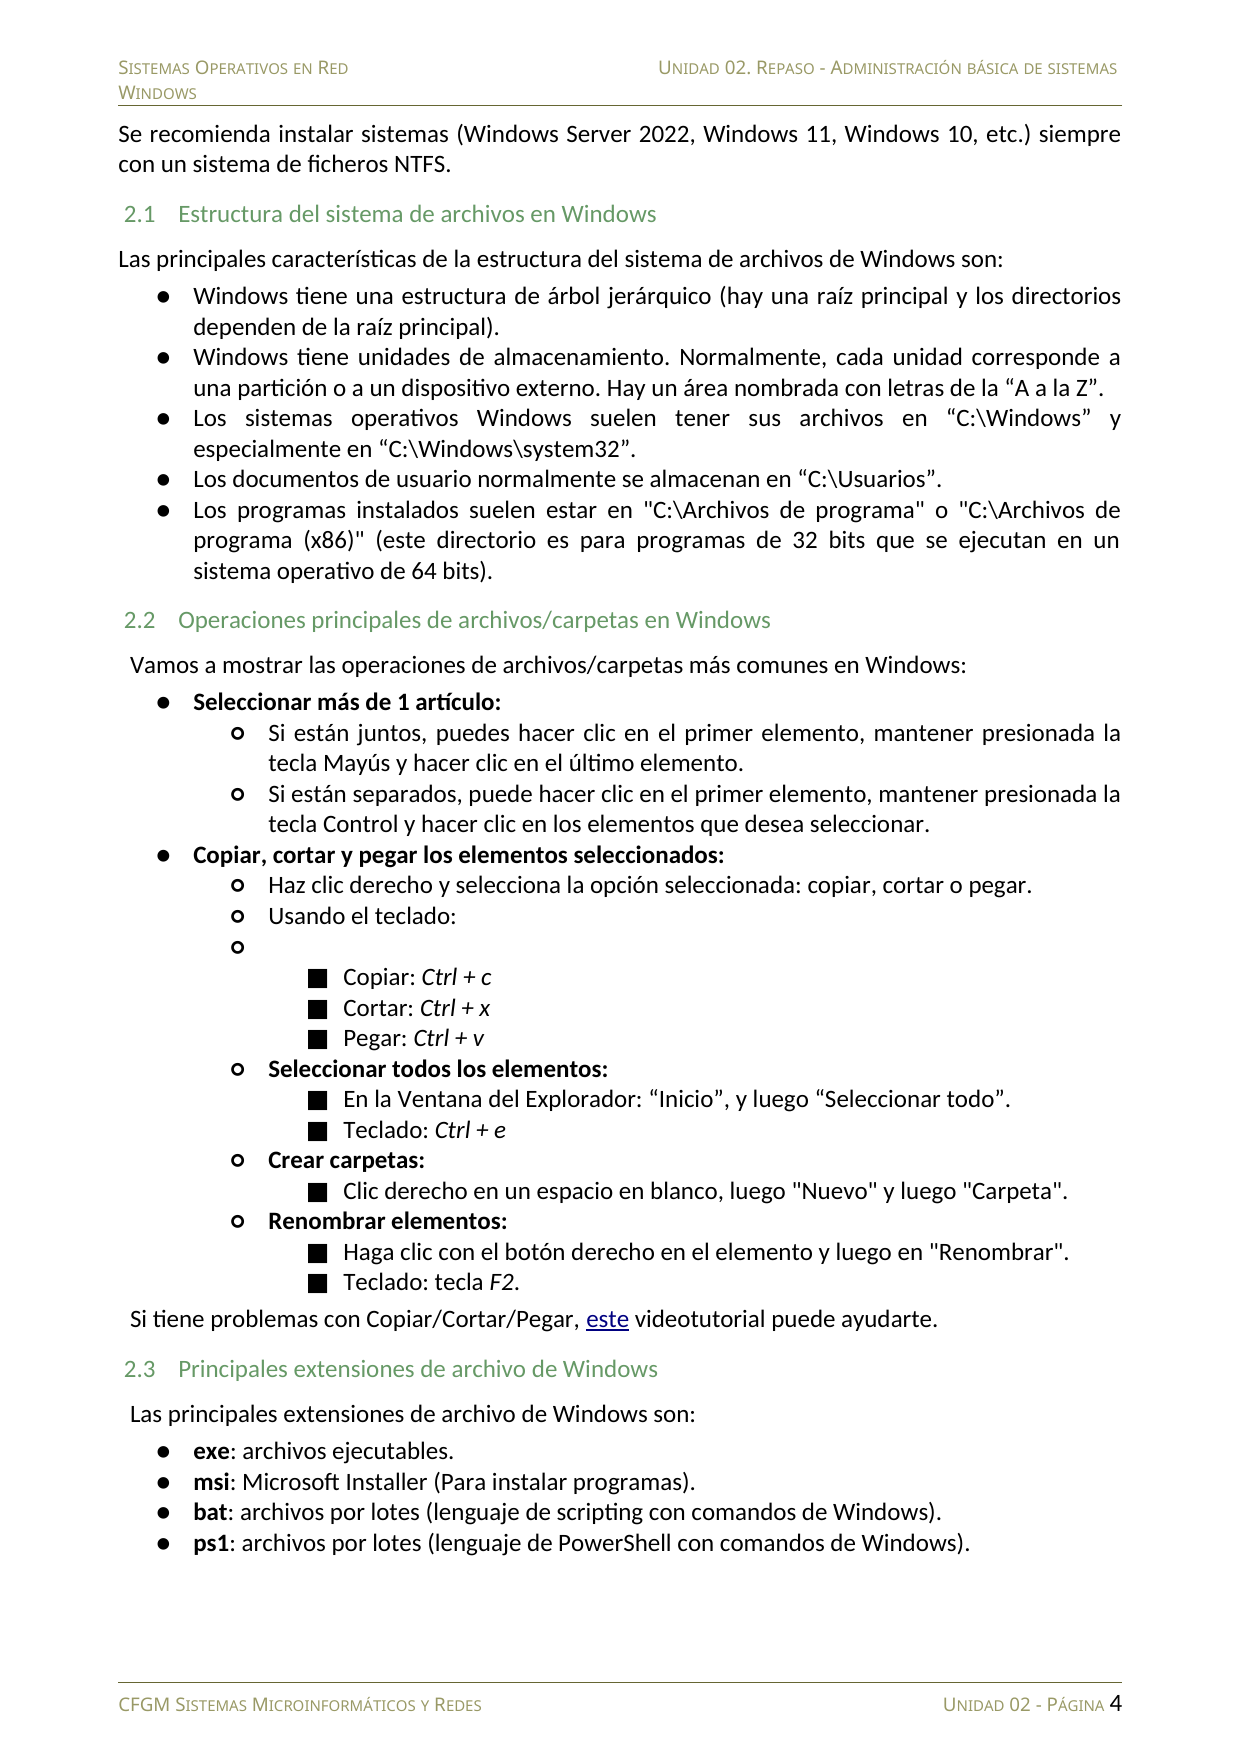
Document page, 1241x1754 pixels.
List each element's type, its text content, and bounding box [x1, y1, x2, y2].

list Windows tiene unidades de almacenamiento. Normalmente, cada unidad corresponde a una partición o a un dispositivo externo. Hay un área nombrada con letras de la “A a la Z”. [156, 341, 1122, 402]
list En la Ventana del Explorador: “Inicio”, y luego “Seleccionar todo”. [306, 1083, 1122, 1114]
text Se recomienda instalar sistemas (Windows Server 2022, Windows 11, Windows 10, etc.) siempre con un sistema de ficheros NTFS. [118, 118, 1122, 179]
list Haga clic con el botón derecho en el elemento y luego en "Renombrar". [306, 1236, 1122, 1266]
list Si están separados, puede hacer clic en el primer elemento, mantener presionada la tecla Control y hacer clic en los elementos que desea seleccionar. [231, 778, 1122, 839]
list Copiar, cortar y pegar los elementos seleccionados: [156, 839, 1122, 870]
subtitle Operaciones principales de archivos/carpetas en Windows [118, 604, 1122, 635]
list Los programas instalados suelen estar en "C:\Archivos de programa" o "C:\Archivos de programa (x86)" (este directorio es para programas de 32 bits que se ejecutan en un sistema operativo de 64 bits). [156, 494, 1122, 585]
list Si están juntos, puedes hacer clic en el primer elemento, mantener presionada la tecla Mayús y hacer clic en el último elemento. [231, 717, 1122, 778]
list exe: archivos ejecutables. [156, 1435, 1122, 1466]
list Copiar: Ctrl + c [306, 961, 1122, 992]
list Pegar: Ctrl + v [306, 1022, 1122, 1053]
list msi: Microsoft Installer (Para instalar programas). [156, 1466, 1122, 1496]
list Seleccionar todos los elementos: [231, 1053, 1122, 1083]
list Crear carpetas: [231, 1144, 1122, 1175]
list Los documentos de usuario normalmente se almacenan en “C:\Usuarios”. [156, 463, 1122, 494]
list Windows tiene una estructura de árbol jerárquico (hay una raíz principal y los directorios dependen de la raíz principal). [156, 280, 1122, 341]
list Renombrar elementos: [231, 1205, 1122, 1236]
list ps1: archivos por lotes (lenguaje de PowerShell con comandos de Windows). [156, 1527, 1122, 1557]
list Usando el teclado: [231, 900, 1122, 931]
text Las principales características de la estructura del sistema de archivos de Windows son: [118, 243, 1122, 274]
list Cortar: Ctrl + x [306, 992, 1122, 1022]
list Teclado: tecla F2. [306, 1266, 1122, 1297]
list Los sistemas operativos Windows suelen tener sus archivos en “C:\Windows” y especialmente en “C:\Windows\system32”. [156, 402, 1122, 463]
list Teclado: Ctrl + e [306, 1114, 1122, 1144]
list Seleccionar más de 1 artículo: [156, 687, 1122, 717]
list Haz clic derecho y selecciona la opción seleccionada: copiar, cortar o pegar. [231, 870, 1122, 900]
subtitle Estructura del sistema de archivos en Windows [118, 198, 1122, 228]
text Las principales extensiones de archivo de Windows son: [118, 1398, 1122, 1429]
text Si tiene problemas con Copiar/Cortar/Pegar, este videotutorial puede ayudarte. [118, 1303, 1122, 1334]
subtitle Principales extensiones de archivo de Windows [118, 1353, 1122, 1383]
text Vamos a mostrar las operaciones de archivos/carpetas más comunes en Windows: [118, 649, 1122, 680]
list bat: archivos por lotes (lenguaje de scripting con comandos de Windows). [156, 1496, 1122, 1527]
list Clic derecho en un espacio en blanco, luego "Nuevo" y luego "Carpeta". [306, 1175, 1122, 1205]
